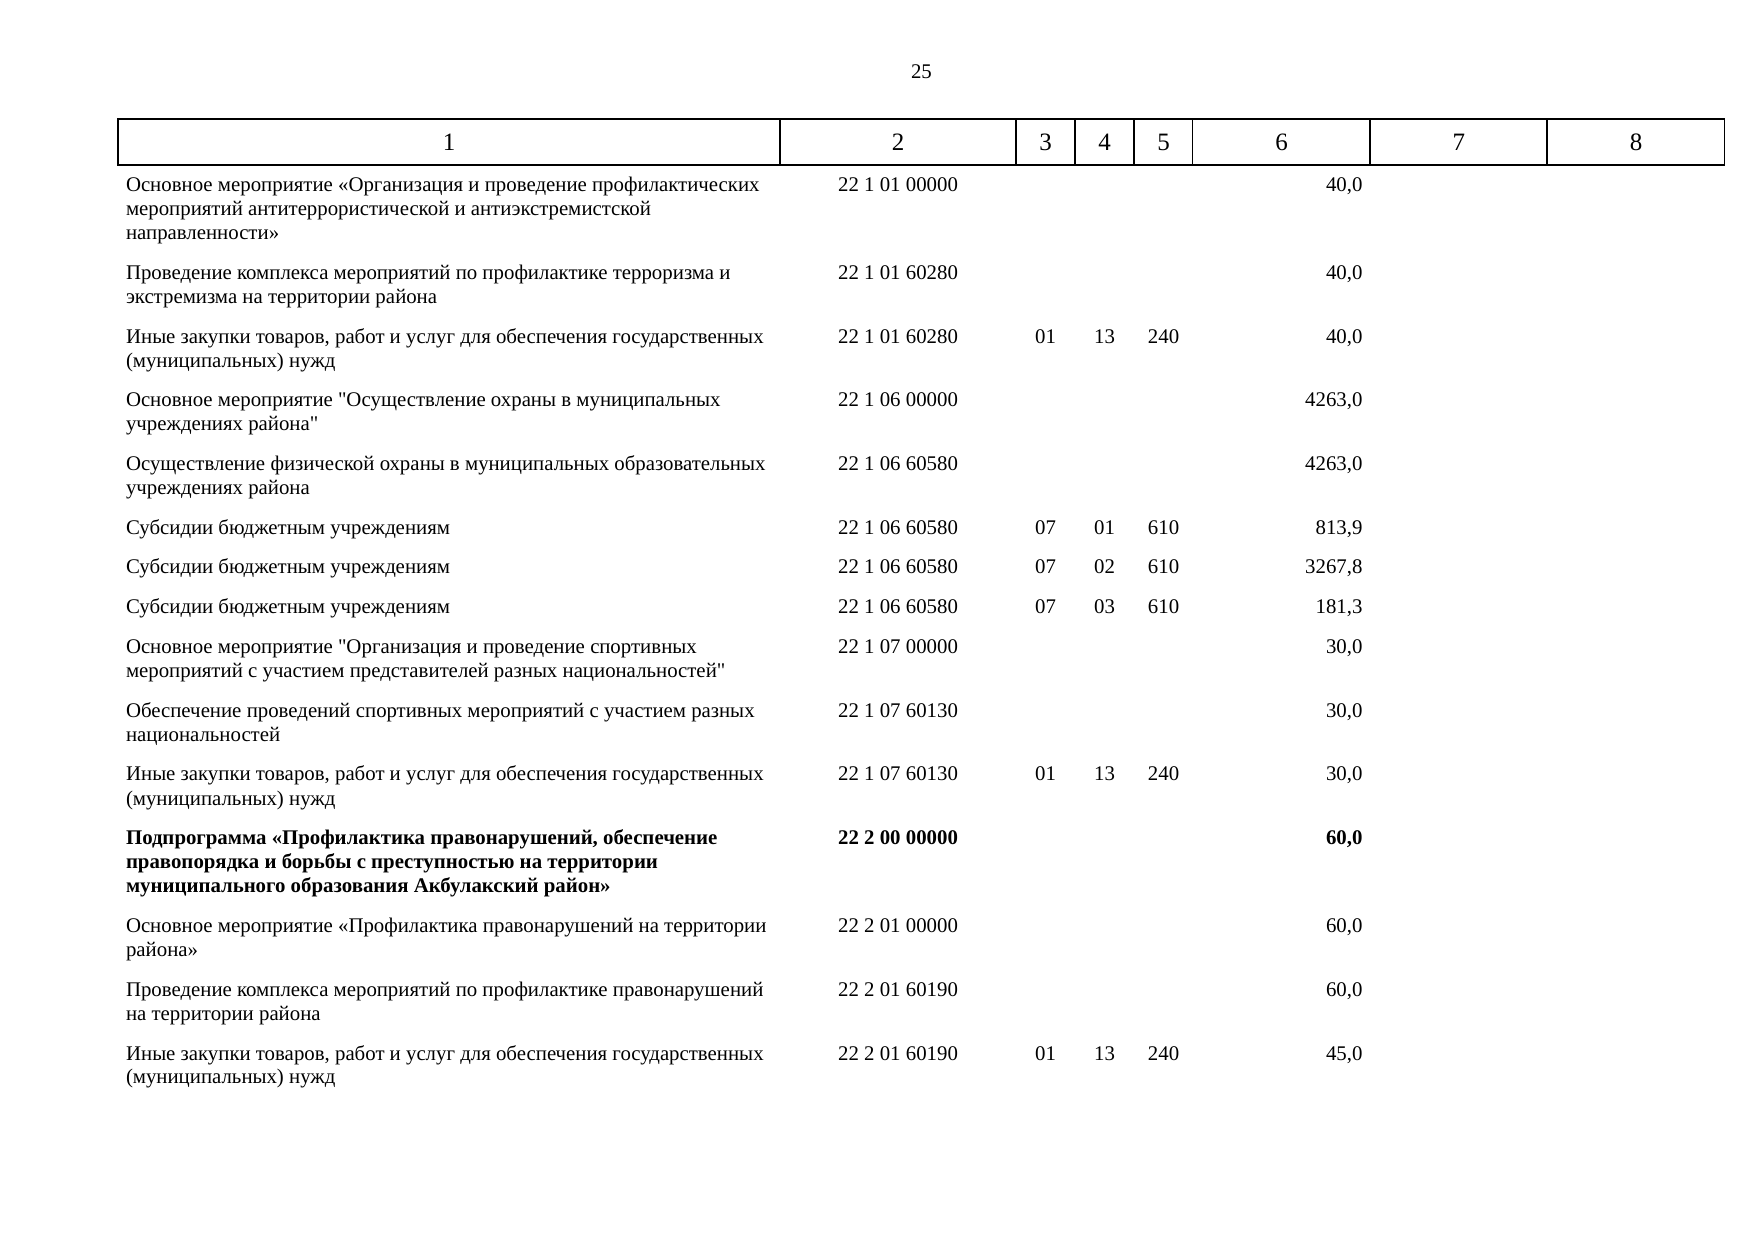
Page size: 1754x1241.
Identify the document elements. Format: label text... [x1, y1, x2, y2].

table_cell [1075, 690, 1134, 753]
table_cell 02 [1075, 547, 1134, 586]
table_cell 4263,0 [1193, 443, 1370, 507]
table_cell 07 [1016, 547, 1075, 586]
table_cell 30,0 [1193, 690, 1370, 753]
table_header [119, 120, 779, 164]
table_cell 07 [1016, 586, 1075, 626]
table_cell Проведение комплекса мероприятий по профилактике терроризма и экстремизма на территории района [118, 252, 780, 316]
table_cell [1134, 626, 1193, 690]
table_cell Субсидии бюджетным учреждениям [118, 547, 780, 586]
table_cell [1370, 316, 1547, 379]
table_cell 4263,0 [1193, 380, 1370, 443]
table_cell Иные закупки товаров, работ и услуг для обеспечения государственных (муниципальных) нужд [118, 316, 780, 379]
table_cell 22 2 01 60190 [780, 969, 1016, 1033]
table_cell [1547, 166, 1724, 252]
table_cell [1016, 443, 1075, 507]
table_cell 22 2 01 60190 [780, 1033, 1016, 1096]
table_header 3 [1024, 128, 1067, 156]
table_cell 610 [1134, 547, 1193, 586]
table_cell [1016, 626, 1075, 690]
table_cell 40,0 [1193, 252, 1370, 316]
table_cell [1016, 905, 1075, 969]
table_cell 610 [1134, 586, 1193, 626]
table_cell 22 1 06 60580 [780, 443, 1016, 507]
table_cell [1370, 507, 1547, 547]
table_cell 01 [1016, 1033, 1075, 1096]
table_cell [1370, 690, 1547, 753]
table_header [1371, 120, 1546, 164]
table_cell [1547, 817, 1724, 905]
table_cell [1547, 905, 1724, 969]
table_cell [1547, 547, 1724, 586]
table_cell Проведение комплекса мероприятий по профилактике правонарушений на территории района [118, 969, 780, 1033]
table_cell [1134, 905, 1193, 969]
table_cell Подпрограмма «Профилактика правонарушений, обеспечение правопорядка и борьбы с преступностью на территории муниципального образования Акбулакский район» [118, 817, 780, 905]
table_cell [1370, 586, 1547, 626]
table_cell 22 1 07 60130 [780, 754, 1016, 817]
table_cell Иные закупки товаров, работ и услуг для обеспечения государственных (муниципальных) нужд [118, 1033, 780, 1096]
table_cell [1547, 380, 1724, 443]
table_cell [1134, 252, 1193, 316]
table_cell 181,3 [1193, 586, 1370, 626]
table_cell 13 [1075, 754, 1134, 817]
table_cell [1016, 690, 1075, 753]
table_cell [1075, 166, 1134, 252]
table_cell Осуществление физической охраны в муниципальных образовательных учреждениях района [118, 443, 780, 507]
table_cell 60,0 [1193, 905, 1370, 969]
table_cell [1547, 586, 1724, 626]
table_cell [1547, 754, 1724, 817]
table_header 2 [788, 128, 1008, 156]
table_cell 22 2 01 00000 [780, 905, 1016, 969]
table_cell 610 [1134, 507, 1193, 547]
table_cell [1370, 547, 1547, 586]
table_cell [1134, 380, 1193, 443]
table_cell Основное мероприятие "Организация и проведение спортивных мероприятий с участием представителей разных национальностей" [118, 626, 780, 690]
table_cell [1075, 626, 1134, 690]
table_header 6 [1201, 128, 1362, 156]
table_cell Основное мероприятие «Организация и проведение профилактических мероприятий антитеррористической и антиэкстремистской направленности» [118, 166, 780, 252]
table_cell 240 [1134, 316, 1193, 379]
table_cell 240 [1134, 754, 1193, 817]
table_cell 22 1 07 60130 [780, 690, 1016, 753]
table_cell 813,9 [1193, 507, 1370, 547]
table_cell 03 [1075, 586, 1134, 626]
table_cell [1134, 690, 1193, 753]
table_cell 60,0 [1193, 817, 1370, 905]
table_cell [1016, 252, 1075, 316]
table_cell 13 [1075, 1033, 1134, 1096]
table_cell [1016, 969, 1075, 1033]
table_cell 22 2 00 00000 [780, 817, 1016, 905]
table_cell 240 [1134, 1033, 1193, 1096]
table_header 5 [1142, 128, 1185, 156]
table_header 4 [1083, 128, 1126, 156]
table_cell 22 1 01 60280 [780, 252, 1016, 316]
table_cell [1075, 905, 1134, 969]
table_cell 22 1 07 00000 [780, 626, 1016, 690]
table_cell Субсидии бюджетным учреждениям [118, 586, 780, 626]
table_header 7 [1378, 128, 1539, 156]
table_header 1 [126, 128, 772, 156]
table_cell 13 [1075, 316, 1134, 379]
table_header [1548, 120, 1724, 164]
table_header [1076, 120, 1133, 164]
table_cell [1016, 166, 1075, 252]
table_cell [1370, 626, 1547, 690]
table_cell 22 1 06 00000 [780, 380, 1016, 443]
table_cell [1370, 1033, 1547, 1096]
table_cell 30,0 [1193, 626, 1370, 690]
table_cell [1075, 380, 1134, 443]
table_cell 22 1 01 00000 [780, 166, 1016, 252]
table_cell 01 [1016, 754, 1075, 817]
table_cell [1547, 626, 1724, 690]
table_cell [1134, 969, 1193, 1033]
table_cell [1370, 969, 1547, 1033]
table_cell Обеспечение проведений спортивных мероприятий с участием разных национальностей [118, 690, 780, 753]
table_cell [1075, 817, 1134, 905]
table_cell 3267,8 [1193, 547, 1370, 586]
table_cell [1075, 252, 1134, 316]
table_cell 01 [1016, 316, 1075, 379]
table_cell [1370, 252, 1547, 316]
table_header [1193, 120, 1369, 164]
table_cell 40,0 [1193, 166, 1370, 252]
table_cell [1016, 817, 1075, 905]
table_header [781, 120, 1015, 164]
table_cell [1370, 443, 1547, 507]
table_cell [1075, 443, 1134, 507]
table_cell Основное мероприятие "Осуществление охраны в муниципальных учреждениях района" [118, 380, 780, 443]
table_cell [1370, 905, 1547, 969]
table_cell [1016, 380, 1075, 443]
table_header 8 [1555, 128, 1716, 156]
table_cell [1547, 1033, 1724, 1096]
table_cell 22 1 01 60280 [780, 316, 1016, 379]
table_header [1135, 120, 1192, 164]
table_cell 22 1 06 60580 [780, 586, 1016, 626]
table_cell [1134, 817, 1193, 905]
table_cell 40,0 [1193, 316, 1370, 379]
table_cell [1075, 969, 1134, 1033]
table_cell [1547, 690, 1724, 753]
table_cell [1547, 507, 1724, 547]
table_cell Субсидии бюджетным учреждениям [118, 507, 780, 547]
table_cell Иные закупки товаров, работ и услуг для обеспечения государственных (муниципальных) нужд [118, 754, 780, 817]
table_cell 01 [1075, 507, 1134, 547]
table_cell [1370, 380, 1547, 443]
table_cell 45,0 [1193, 1033, 1370, 1096]
table_cell [1547, 443, 1724, 507]
table_cell 30,0 [1193, 754, 1370, 817]
table_cell [1547, 252, 1724, 316]
table_cell 07 [1016, 507, 1075, 547]
table_header [1017, 120, 1074, 164]
table_cell 22 1 06 60580 [780, 547, 1016, 586]
table_cell [1370, 817, 1547, 905]
table_cell [1547, 969, 1724, 1033]
table_cell [1547, 316, 1724, 379]
table_cell [1134, 166, 1193, 252]
table_cell Основное мероприятие «Профилактика правонарушений на территории района» [118, 905, 780, 969]
table_cell [1370, 166, 1547, 252]
table_cell [1134, 443, 1193, 507]
table_cell 22 1 06 60580 [780, 507, 1016, 547]
table_cell [1370, 754, 1547, 817]
table_cell 60,0 [1193, 969, 1370, 1033]
